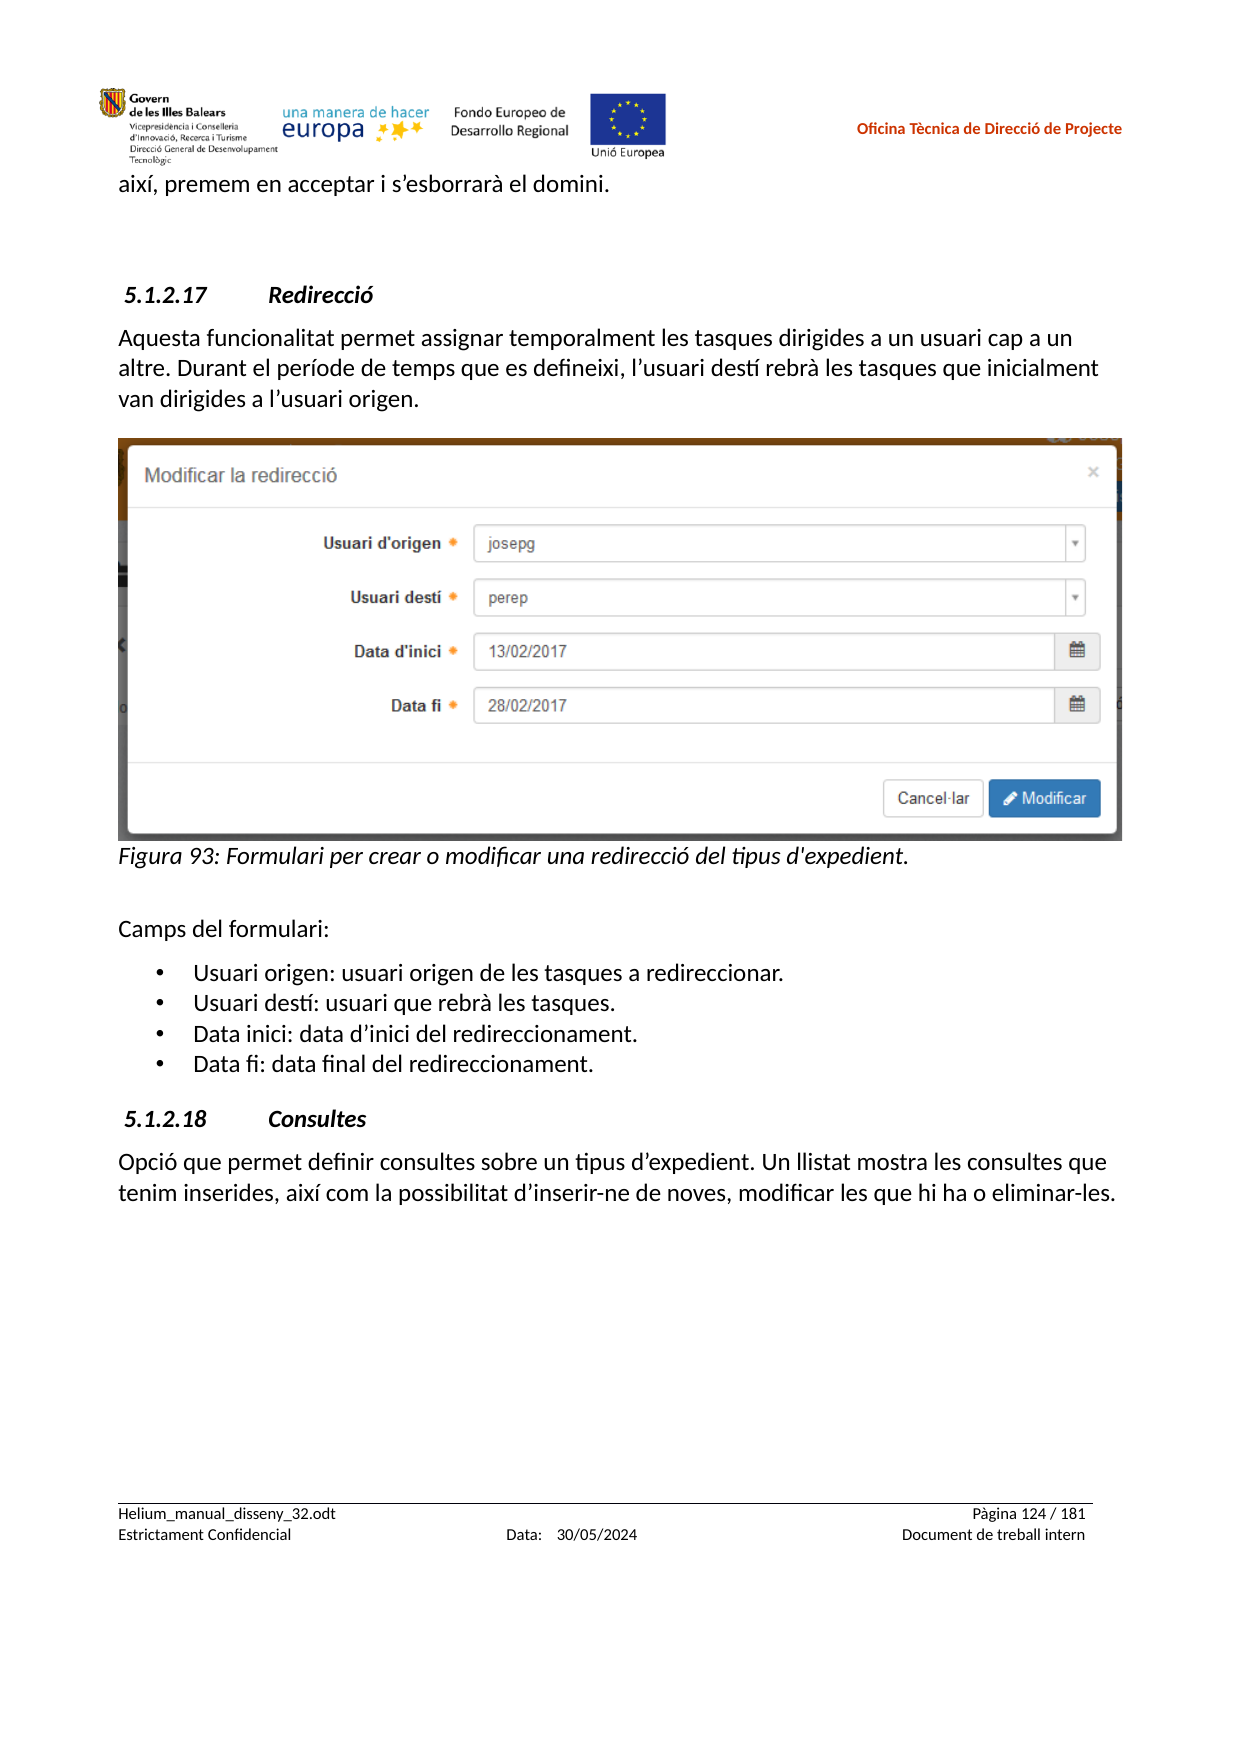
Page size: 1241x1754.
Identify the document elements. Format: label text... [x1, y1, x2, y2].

list Data inici: data d’inici del redireccionament. [156, 1018, 1122, 1048]
text Figura 93: Formulari per crear o modificar una redirecció del tipus d'expedient. [118, 841, 1122, 871]
text Camps del formulari: [118, 914, 1122, 944]
subtitle Consultes [118, 1104, 1122, 1134]
list Usuari origen: usuari origen de les tasques a redireccionar. [156, 957, 1122, 987]
list Usuari destí: usuari que rebrà les tasques. [156, 987, 1122, 1018]
list Data fi: data final del redireccionament. [156, 1048, 1122, 1079]
subtitle Redirecció [118, 279, 1122, 309]
text així, premem en acceptar i s’esborrarà el domini. [118, 168, 1122, 198]
picture [118, 438, 1123, 841]
picture [99, 87, 668, 166]
text Opció que permet definir consultes sobre un tipus d’expedient. Un llistat mostra les consultes que tenim inserides, així com la possibilitat d’inserir-ne de noves, modificar les que hi ha o eliminar-les. [118, 1147, 1122, 1208]
text Aquesta funcionalitat permet assignar temporalment les tasques dirigides a un usuari cap a un altre. Durant el període de temps que es defineixi, l’usuari destí rebrà les tasques que inicialment van dirigides a l’usuari origen. [118, 322, 1122, 413]
